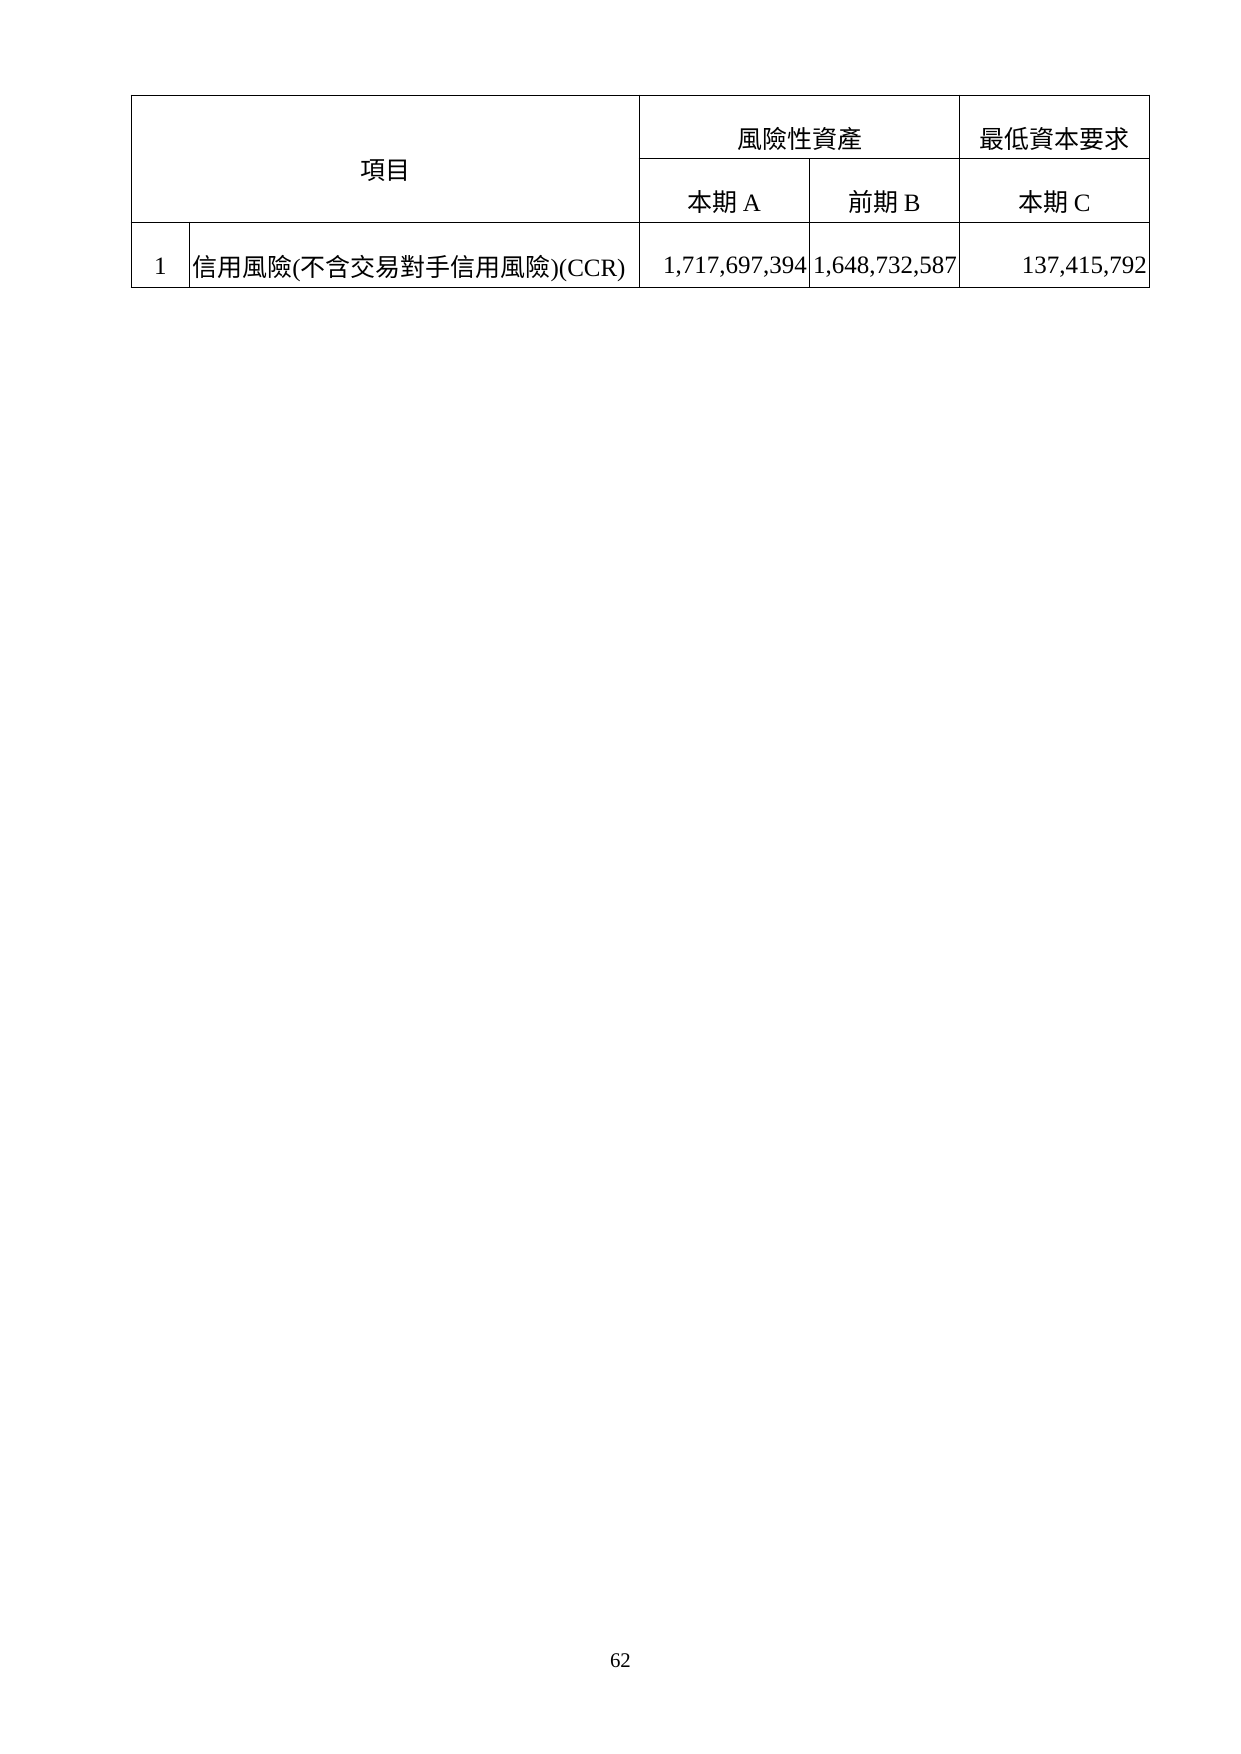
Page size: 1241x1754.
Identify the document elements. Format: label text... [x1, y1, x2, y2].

table_cell 前期B [810, 159, 959, 222]
table_cell 1 [132, 223, 189, 287]
table_cell 本期A [640, 159, 809, 222]
table_cell 1,648,732,587 [810, 223, 959, 287]
table_cell 本期C [960, 159, 1149, 222]
table_header 項目 [132, 96, 639, 222]
table_cell 信用風險(不含交易對手信用風險)(CCR) [190, 223, 639, 287]
table_header 最低資本要求 [960, 96, 1149, 158]
table_cell 137,415,792 [960, 223, 1149, 287]
table_header 風險性資產 [640, 96, 959, 158]
table_cell 1,717,697,394 [640, 223, 809, 287]
